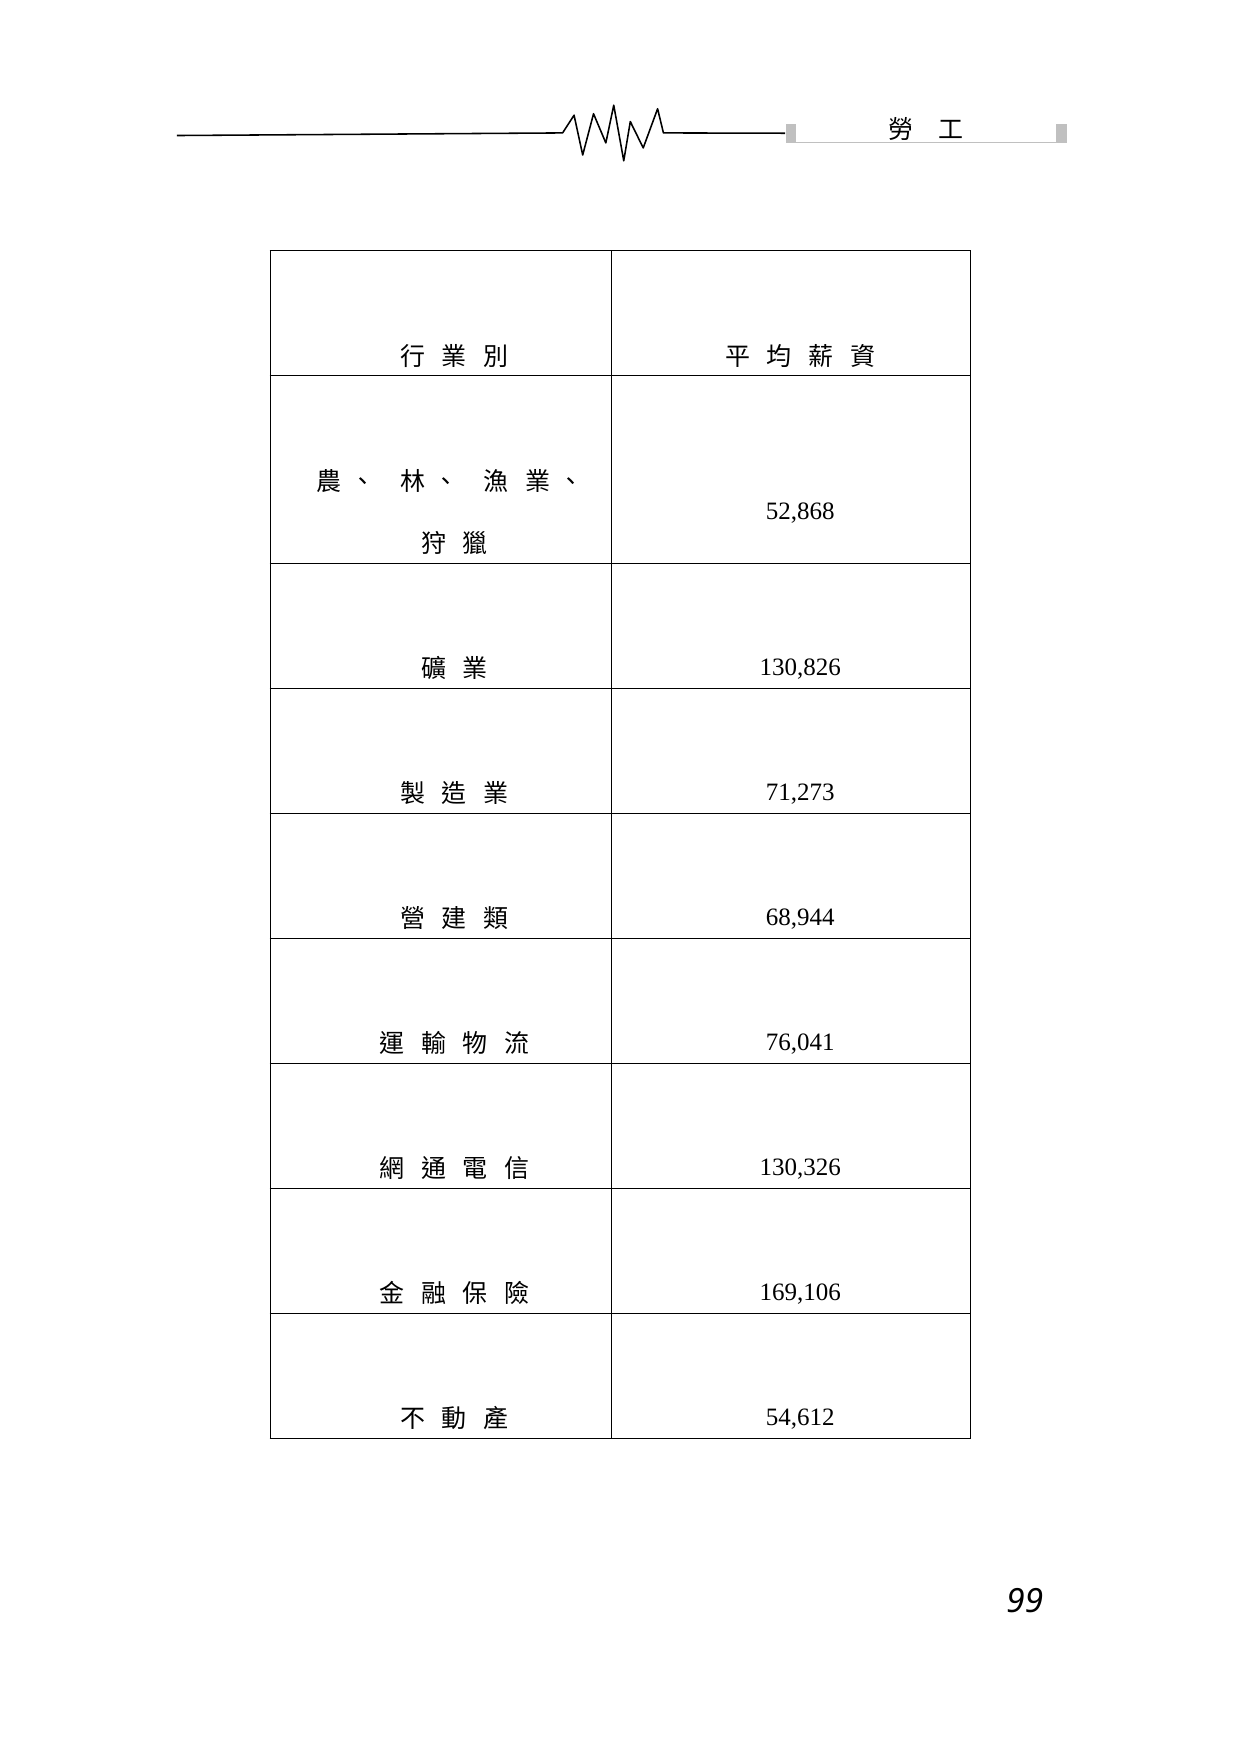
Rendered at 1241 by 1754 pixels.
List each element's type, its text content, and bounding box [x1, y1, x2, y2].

table_cell 169,106 [612, 1189, 970, 1313]
table_cell 130,326 [612, 1064, 970, 1188]
table_cell 營建類 [271, 814, 611, 938]
table_cell 130,826 [612, 564, 970, 688]
table_cell 礦業 [271, 564, 611, 688]
table_cell 不動產 [271, 1314, 611, 1438]
table_cell 網通電信 [271, 1064, 611, 1188]
table_cell 農、林、漁業、狩獵 [271, 376, 611, 563]
table_cell 運輸物流 [271, 939, 611, 1063]
table_cell 52,868 [612, 376, 970, 563]
table_header 平均薪資 [612, 251, 970, 375]
table_cell 金融保險 [271, 1189, 611, 1313]
table_cell 76,041 [612, 939, 970, 1063]
table_cell 製造業 [271, 689, 611, 813]
table_cell 71,273 [612, 689, 970, 813]
table_cell 68,944 [612, 814, 970, 938]
table_cell 54,612 [612, 1314, 970, 1438]
table_header 行業別 [271, 251, 611, 375]
